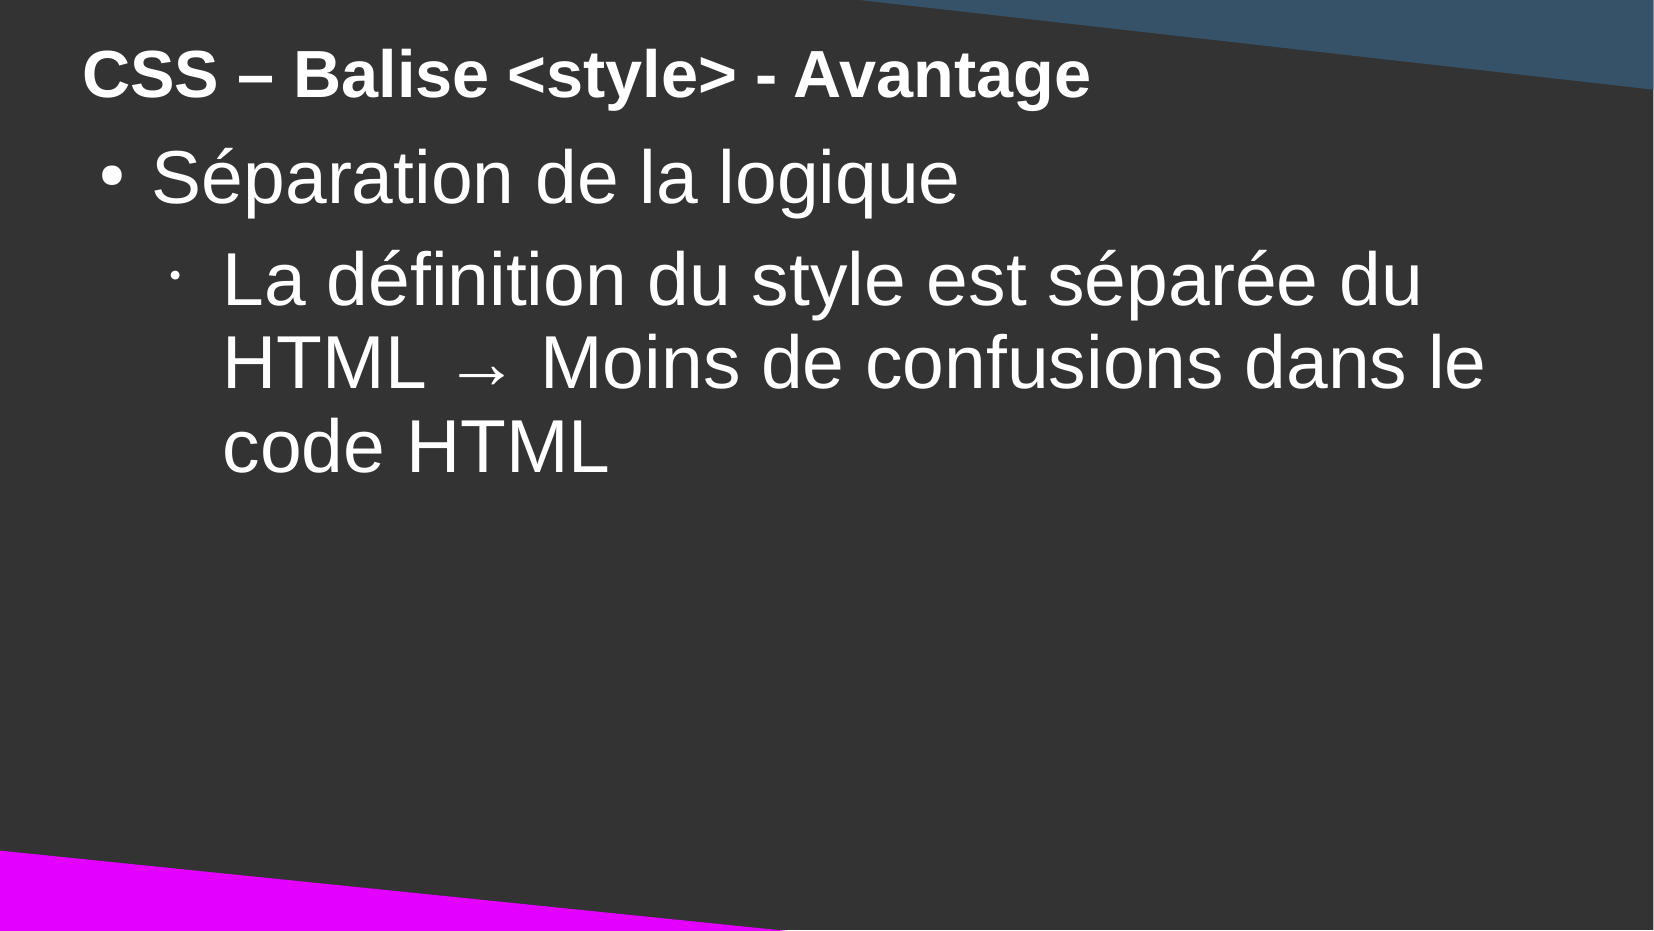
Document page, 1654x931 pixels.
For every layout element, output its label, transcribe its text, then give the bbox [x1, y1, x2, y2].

text_box [0, 850, 788, 931]
title CSS – Balise <style> - Avantage [82, 37, 1571, 122]
list Séparation de la logique La définition du style est séparée du HTML → Moins de confusions dans le code HTML [80, 135, 1605, 550]
text_box [859, 0, 1654, 90]
